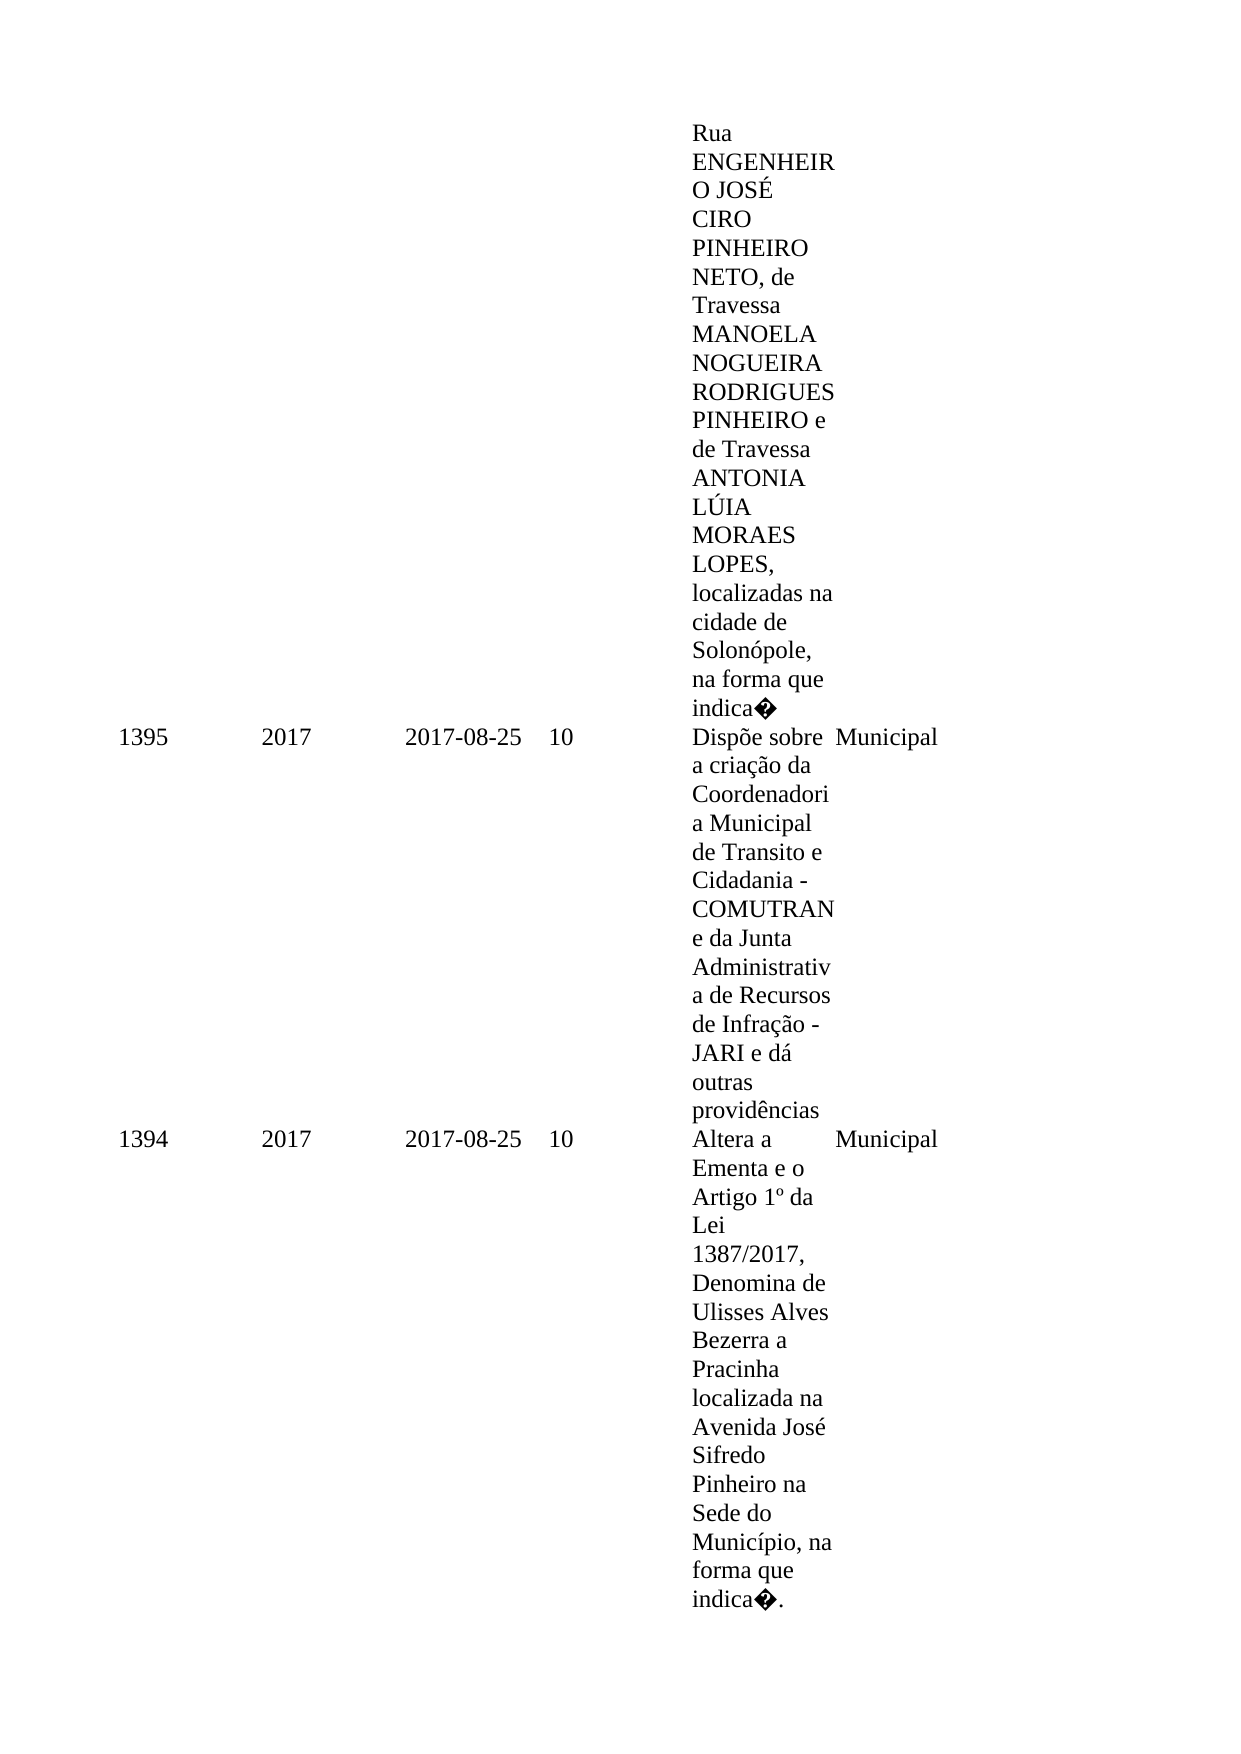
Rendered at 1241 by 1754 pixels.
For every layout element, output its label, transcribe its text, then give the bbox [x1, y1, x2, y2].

table_cell [979, 722, 1122, 1124]
table_cell [261, 118, 405, 722]
table_cell 2017 [261, 722, 405, 1124]
table_cell 2017-08-25 [405, 722, 548, 1124]
table_cell Municipal [835, 722, 979, 1124]
table_cell 10 [548, 1124, 692, 1613]
table_cell [835, 118, 979, 722]
table_cell 2017-08-25 [405, 1124, 548, 1613]
table_cell [118, 118, 261, 722]
table_cell [979, 118, 1122, 722]
table_cell 1395 [118, 722, 261, 1124]
table_cell Rua ENGENHEIRO JOSÉ CIRO PINHEIRO NETO, de Travessa MANOELA NOGUEIRA RODRIGUES PINHEIRO e de Travessa ANTONIA LÚIA MORAES LOPES, localizadas na cidade de Solonópole, na forma que indica� [692, 118, 835, 722]
table_cell 2017 [261, 1124, 405, 1613]
table_cell Dispõe sobre a criação da Coordenadoria Municipal de Transito e Cidadania - COMUTRAN e da Junta Administrativa de Recursos de Infração - JARI e dá outras providências [692, 722, 835, 1124]
table_cell 10 [548, 722, 692, 1124]
table_cell Altera a Ementa e o Artigo 1º da Lei 1387/2017, Denomina de Ulisses Alves Bezerra a Pracinha localizada na Avenida José Sifredo Pinheiro na Sede do Município, na forma que indica�. [692, 1124, 835, 1613]
table_cell Municipal [835, 1124, 979, 1613]
table_cell [979, 1124, 1122, 1613]
table_cell 1394 [118, 1124, 261, 1613]
table_cell [405, 118, 548, 722]
table_cell [548, 118, 692, 722]
